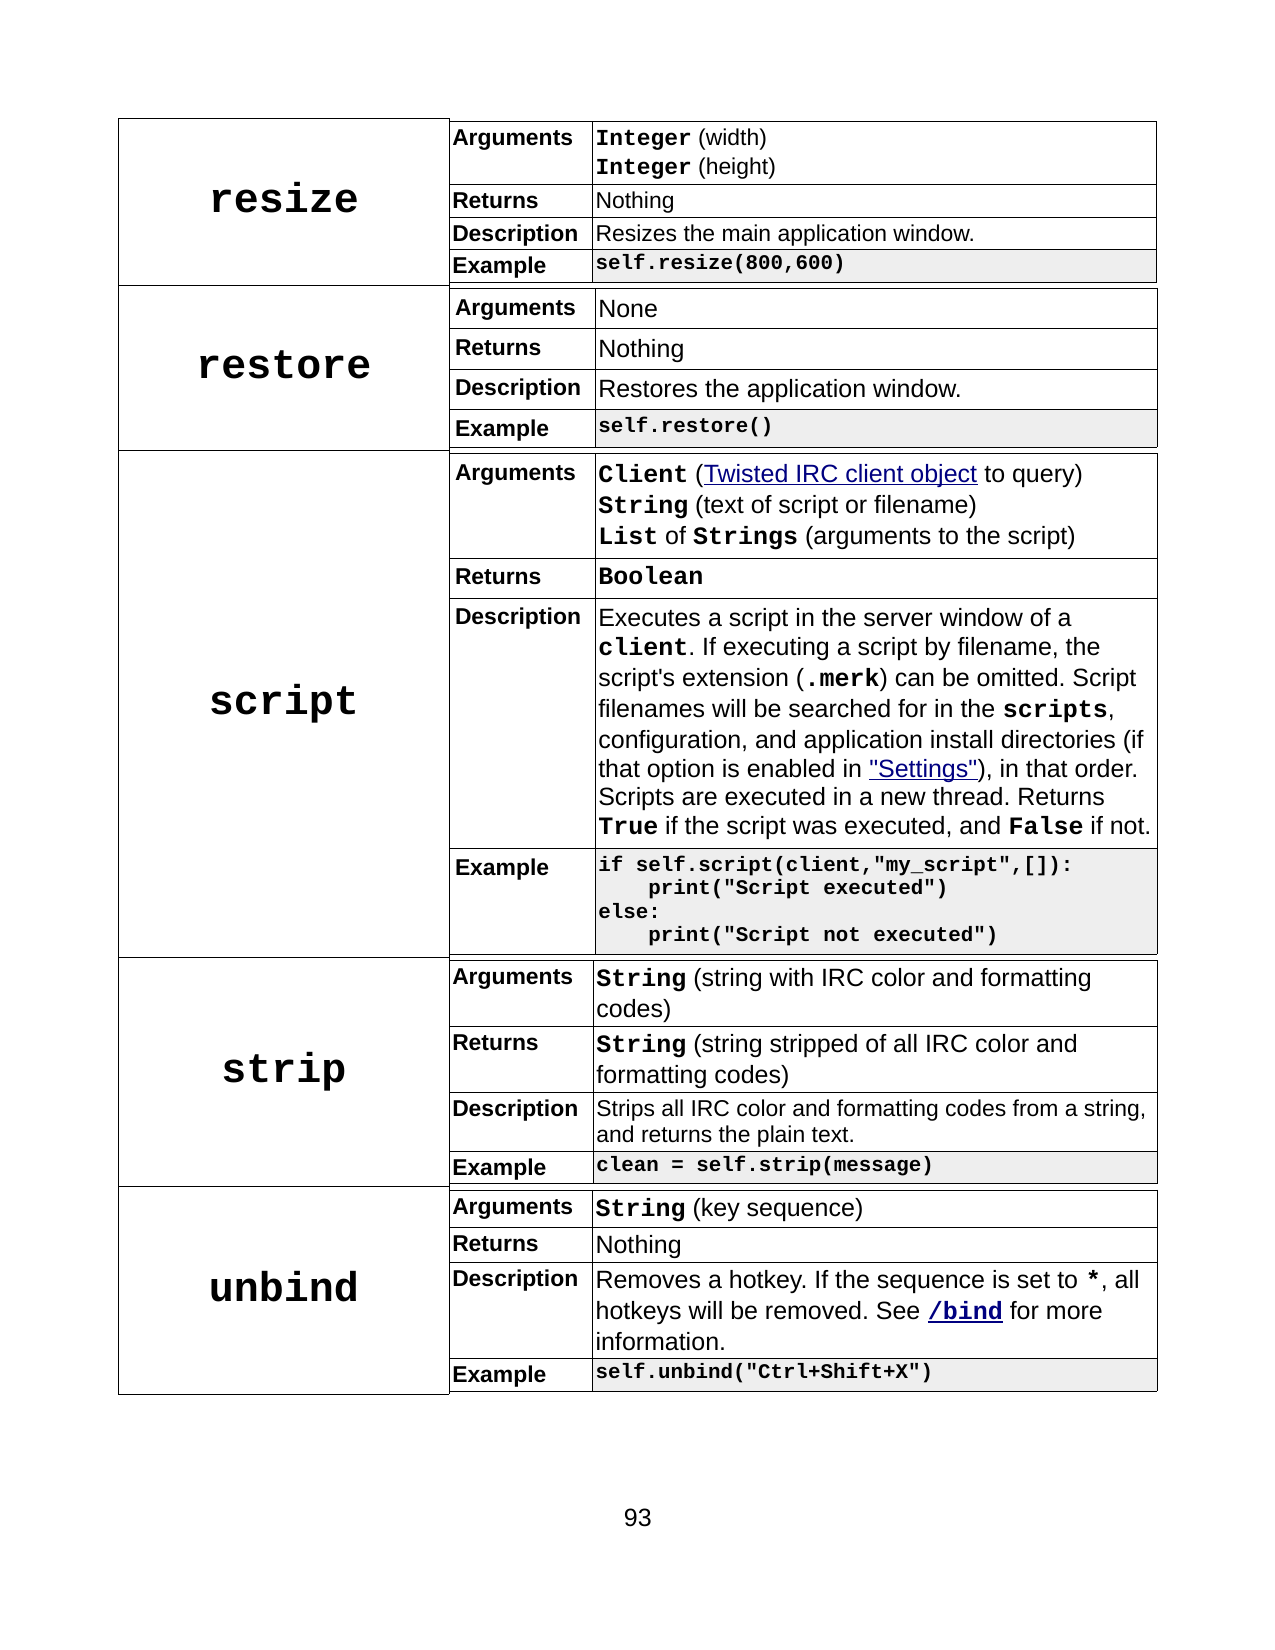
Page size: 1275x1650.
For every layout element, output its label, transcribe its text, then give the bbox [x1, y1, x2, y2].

table_cell Returns [450, 329, 595, 368]
table_cell restore [119, 286, 449, 450]
table_cell Example [450, 849, 595, 954]
table_cell Removes a hotkey. If the sequence is set to *, all hotkeys will be removed. See /bind for more information. [593, 1263, 1157, 1358]
table_cell Restores the application window. [596, 370, 1157, 409]
table_header Integer (width) Integer (height) [593, 122, 1156, 184]
table_cell script [119, 451, 449, 957]
table_cell resize [119, 119, 449, 285]
table_header Arguments [450, 1191, 592, 1227]
table_cell Boolean [596, 559, 1157, 597]
table_cell Returns [450, 1027, 593, 1092]
table_header Arguments [450, 289, 595, 328]
table_cell Returns [450, 185, 592, 217]
table_cell Example [450, 1152, 593, 1183]
table_cell Example [450, 250, 592, 282]
table_cell Description [450, 1093, 593, 1151]
table_header Client (Twisted IRC client object to query) String (text of script or filename) List of Strings (arguments to the script) [596, 454, 1157, 557]
table_cell Strips all IRC color and formatting codes from a string, and returns the plain text. [594, 1093, 1157, 1151]
table_cell Example [450, 410, 595, 447]
table_cell Nothing [593, 1228, 1157, 1262]
table_cell Executes a script in the server window of a client. If executing a script by filename, the script's extension (.merk) can be omitted. Script filenames will be searched for in the scripts, configuration, and application install directories (if that option is enabled in "Settings"), in that order. Scripts are executed in a new thread. Returns True if the script was executed, and False if not. [596, 599, 1157, 848]
table_header Arguments [450, 122, 592, 184]
table_cell self.unbind("Ctrl+Shift+X") [593, 1359, 1157, 1391]
table_cell clean = self.strip(message) [594, 1152, 1157, 1183]
table_cell if self.script(client,"my_script",[]): print("Script executed") else: print("Script not executed") [596, 849, 1157, 954]
table_header None [596, 289, 1157, 328]
table_cell strip [119, 958, 449, 1186]
table_cell [450, 1186, 1157, 1190]
table_cell Resizes the main application window. [593, 218, 1156, 249]
table_cell self.restore() [596, 410, 1157, 447]
table_cell Returns [450, 1228, 592, 1262]
table_header String (string with IRC color and formatting codes) [594, 961, 1157, 1026]
table_cell Example [450, 1359, 592, 1391]
table_cell Nothing [593, 185, 1156, 217]
table_cell unbind [119, 1187, 449, 1394]
table_header Arguments [450, 961, 593, 1026]
table_cell String (string stripped of all IRC color and formatting codes) [594, 1027, 1157, 1092]
table_cell Returns [450, 559, 595, 597]
table_cell Description [450, 599, 595, 848]
table_cell Nothing [596, 329, 1157, 368]
table_header Arguments [450, 454, 595, 557]
table_cell self.resize(800,600) [593, 250, 1156, 282]
table_cell Description [450, 1263, 592, 1358]
table_cell Description [450, 370, 595, 409]
table_cell Description [450, 218, 592, 249]
table_header String (key sequence) [593, 1191, 1157, 1227]
